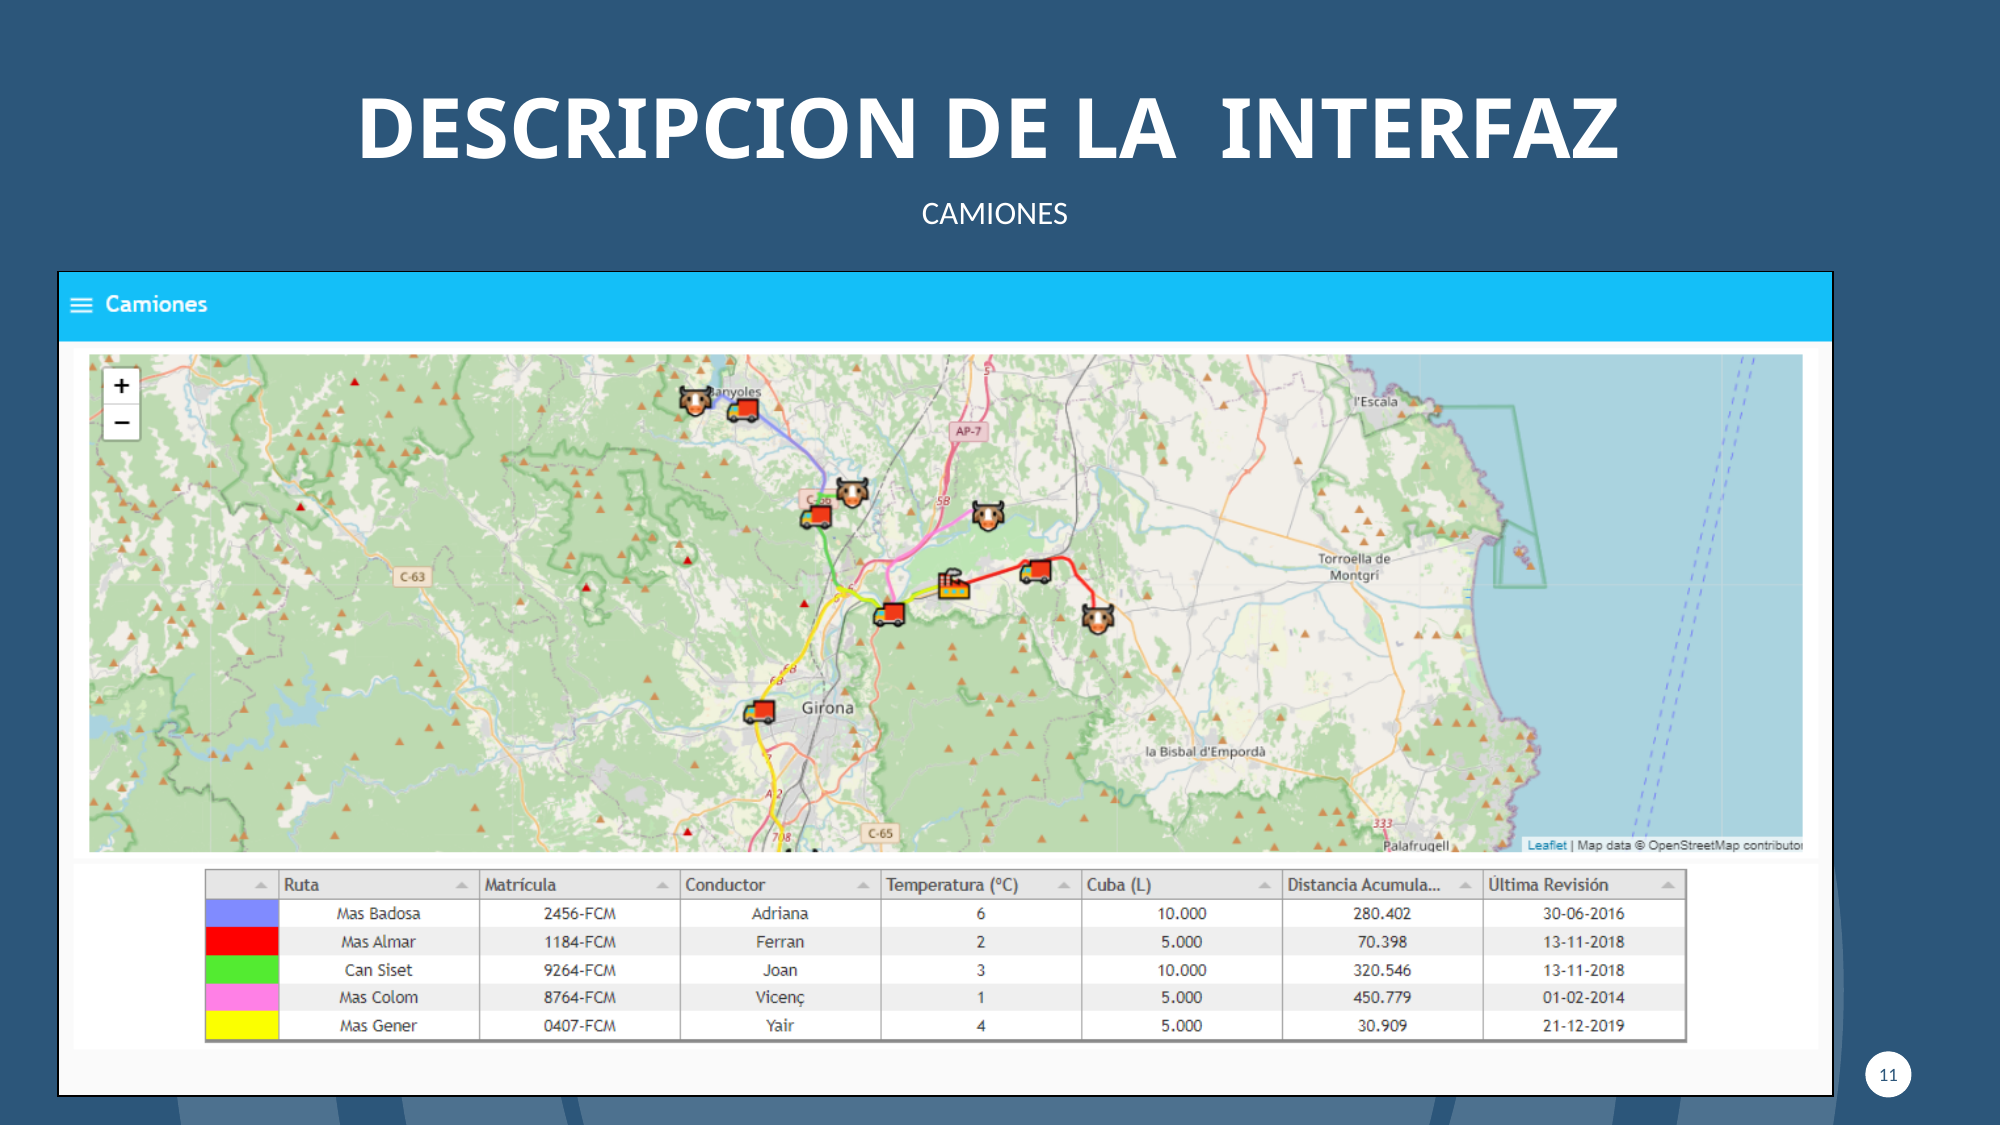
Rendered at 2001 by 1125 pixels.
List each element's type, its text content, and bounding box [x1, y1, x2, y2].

list CAMIONES [58, 175, 1784, 271]
text_box [1864, 1059, 1913, 1090]
picture [58, 272, 1833, 1096]
title Descripcion de la interfaz [136, 29, 1862, 185]
